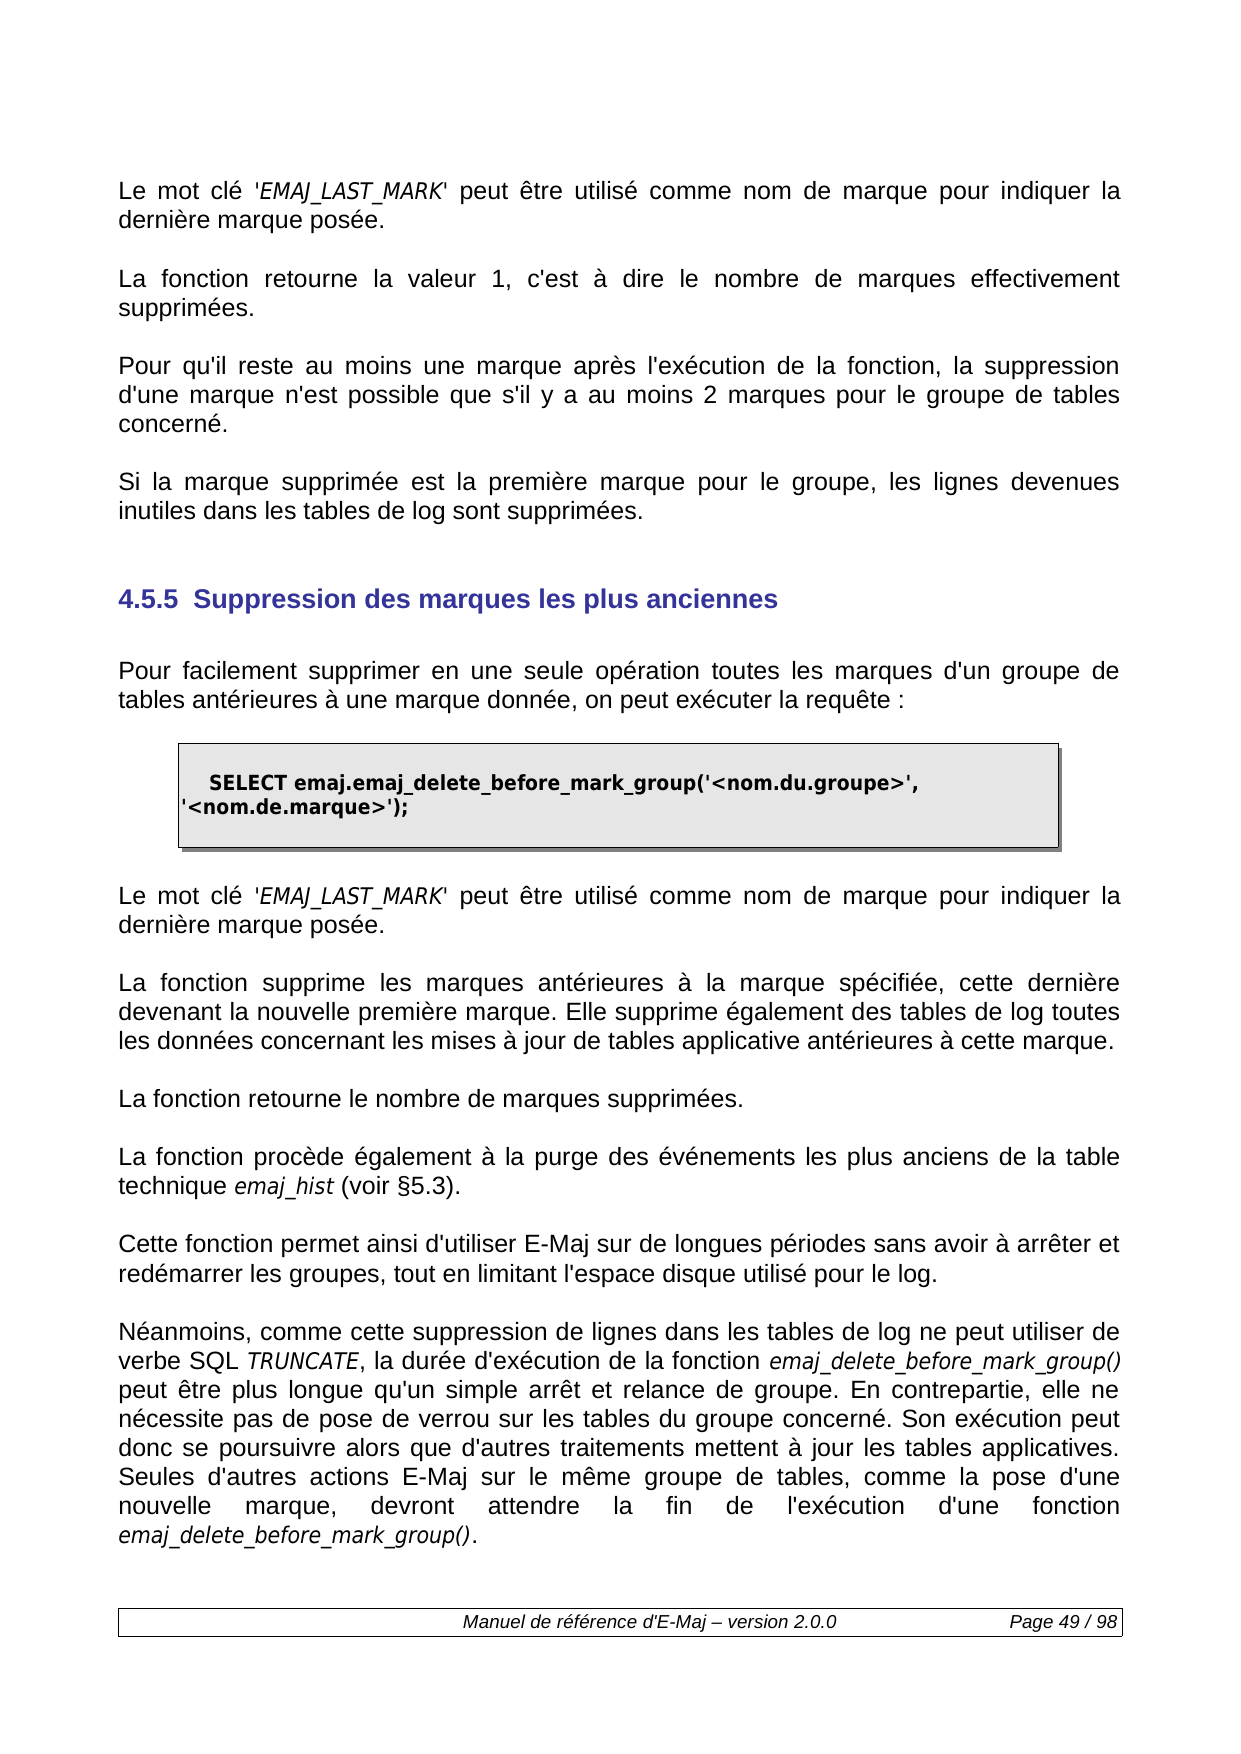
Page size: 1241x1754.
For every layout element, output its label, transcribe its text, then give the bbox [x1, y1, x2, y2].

text La fonction supprime les marques antérieures à la marque spécifiée, cette dernière devenant la nouvelle première marque. Elle supprime également des tables de log toutes les données concernant les mises à jour de tables applicative antérieures à cette marque. [118, 968, 1122, 1055]
text La fonction retourne le nombre de marques supprimées. [118, 1084, 1122, 1113]
text Pour facilement supprimer en une seule opération toutes les marques d'un groupe de tables antérieures à une marque donnée, on peut exécuter la requête : [118, 656, 1122, 714]
text Le mot clé 'EMAJ_LAST_MARK' peut être utilisé comme nom de marque pour indiquer la dernière marque posée. [118, 881, 1122, 939]
text Si la marque supprimée est la première marque pour le groupe, les lignes devenues inutiles dans les tables de log sont supprimées. [118, 467, 1122, 525]
text SELECT emaj.emaj_delete_before_mark_group('<nom.du.groupe>', '<nom.de.marque>'); [179, 767, 1058, 816]
text Le mot clé 'EMAJ_LAST_MARK' peut être utilisé comme nom de marque pour indiquer la dernière marque posée. [118, 176, 1122, 234]
text Néanmoins, comme cette suppression de lignes dans les tables de log ne peut utiliser de verbe SQL TRUNCATE, la durée d'exécution de la fonction emaj_delete_before_mark_group() peut être plus longue qu'un simple arrêt et relance de groupe. En contrepartie, elle ne nécessite pas de pose de verrou sur les tables du groupe concerné. Son exécution peut donc se poursuivre alors que d'autres traitements mettent à jour les tables applicatives. Seules d'autres actions E-Maj sur le même groupe de tables, comme la pose d'une nouvelle marque, devront attendre la fin de l'exécution d'une fonction emaj_delete_before_mark_group(). [118, 1317, 1122, 1549]
text Cette fonction permet ainsi d'utiliser E-Maj sur de longues périodes sans avoir à arrêter et redémarrer les groupes, tout en limitant l'espace disque utilisé pour le log. [118, 1229, 1122, 1287]
text La fonction procède également à la purge des événements les plus anciens de la table technique emaj_hist (voir §5.3). [118, 1142, 1122, 1200]
text Pour qu'il reste au moins une marque après l'exécution de la fonction, la suppression d'une marque n'est possible que s'il y a au moins 2 marques pour le groupe de tables concerné. [118, 351, 1122, 438]
text La fonction retourne la valeur 1, c'est à dire le nombre de marques effectivement supprimées. [118, 263, 1122, 322]
subtitle Suppression des marques les plus anciennes [118, 583, 1122, 614]
